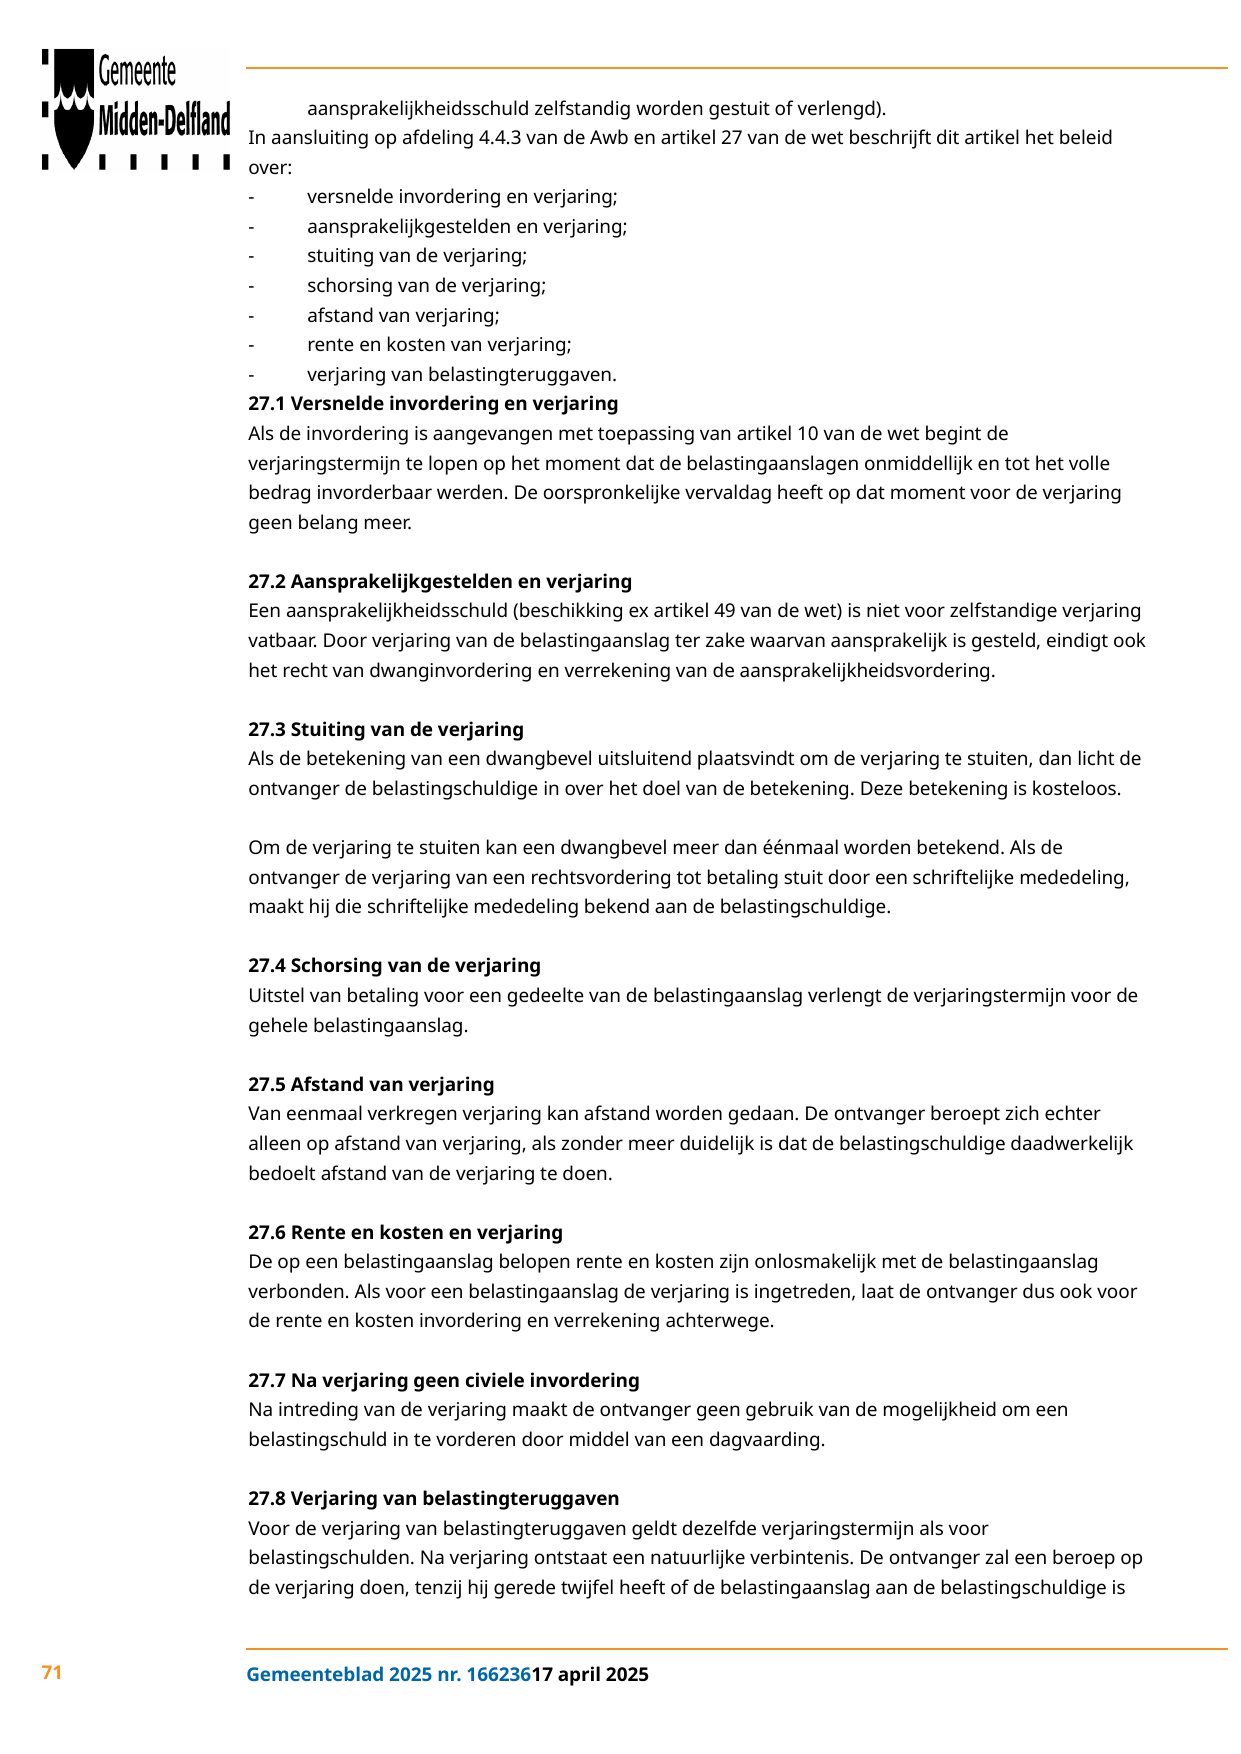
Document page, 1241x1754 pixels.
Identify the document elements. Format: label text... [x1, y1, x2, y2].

text Na intreding van de verjaring maakt de ontvanger geen gebruik van de mogelijkheid om een belastingschuld in te vorderen door middel van een dagvaarding. [248, 1396, 1152, 1452]
text Als de invordering is aangevangen met toepassing van artikel 10 van de wet begint de verjaringstermijn te lopen op het moment dat de belastingaanslagen onmiddellijk en tot het volle bedrag invorderbaar werden. De oorspronkelijke vervaldag heeft op dat moment voor de verjaring geen belang meer. [248, 420, 1152, 535]
list stuiting van de verjaring; [248, 243, 1152, 268]
text Voor de verjaring van belastingteruggaven geldt dezelfde verjaringstermijn als voor belastingschulden. Na verjaring ontstaat een natuurlijke verbintenis. De ontvanger zal een beroep op de verjaring doen, tenzij hij gerede twijfel heeft of de belastingaanslag aan de belastingschuldige is [248, 1515, 1152, 1600]
list versnelde invordering en verjaring; [248, 183, 1152, 209]
list verjaring van belastingteruggaven. [248, 361, 1152, 387]
text Een aansprakelijkheidsschuld (beschikking ex artikel 49 van de wet) is niet voor zelfstandige verjaring vatbaar. Door verjaring van de belastingaanslag ter zake waarvan aansprakelijk is gesteld, eindigt ook het recht van dwanginvordering en verrekening van de aansprakelijkheidsvordering. [248, 598, 1152, 683]
text In aansluiting op afdeling 4.4.3 van de Awb en artikel 27 van de wet beschrijft dit artikel het beleid over: [248, 124, 1152, 180]
text Uitstel van betaling voor een gedeelte van de belastingaanslag verlengt de verjaringstermijn voor de gehele belastingaanslag. [248, 982, 1152, 1038]
text 27.8 Verjaring van belastingteruggaven [248, 1485, 1152, 1511]
text 27.2 Aansprakelijkgestelden en verjaring [248, 568, 1152, 594]
list schorsing van de verjaring; [248, 272, 1152, 298]
text 27.1 Versnelde invordering en verjaring [248, 391, 1152, 416]
text De op een belastingaanslag belopen rente en kosten zijn onlosmakelijk met de belastingaanslag verbonden. Als voor een belastingaanslag de verjaring is ingetreden, laat de ontvanger dus ook voor de rente en kosten invordering en verrekening achterwege. [248, 1248, 1152, 1333]
text Om de verjaring te stuiten kan een dwangbevel meer dan éénmaal worden betekend. Als de ontvanger de verjaring van een rechtsvordering tot betaling stuit door een schriftelijke mededeling, maakt hij die schriftelijke mededeling bekend aan de belastingschuldige. [248, 834, 1152, 919]
text 27.6 Rente en kosten en verjaring [248, 1219, 1152, 1245]
list aansprakelijkgestelden en verjaring; [248, 213, 1152, 239]
list aansprakelijkheidsschuld zelfstandig worden gestuit of verlengd). [248, 95, 1152, 121]
text 27.4 Schorsing van de verjaring [248, 953, 1152, 978]
text Als de betekening van een dwangbevel uitsluitend plaatsvindt om de verjaring te stuiten, dan licht de ontvanger de belastingschuldige in over het doel van de betekening. Deze betekening is kosteloos. [248, 746, 1152, 801]
list afstand van verjaring; [248, 302, 1152, 328]
text 27.3 Stuiting van de verjaring [248, 716, 1152, 742]
text 27.7 Na verjaring geen civiele invordering [248, 1367, 1152, 1393]
text Van eenmaal verkregen verjaring kan afstand worden gedaan. De ontvanger beroept zich echter alleen op afstand van verjaring, als zonder meer duidelijk is dat de belastingschuldige daadwerkelijk bedoelt afstand van de verjaring te doen. [248, 1101, 1152, 1186]
list rente en kosten van verjaring; [248, 331, 1152, 357]
picture [41, 47, 231, 172]
text 27.5 Afstand van verjaring [248, 1071, 1152, 1097]
